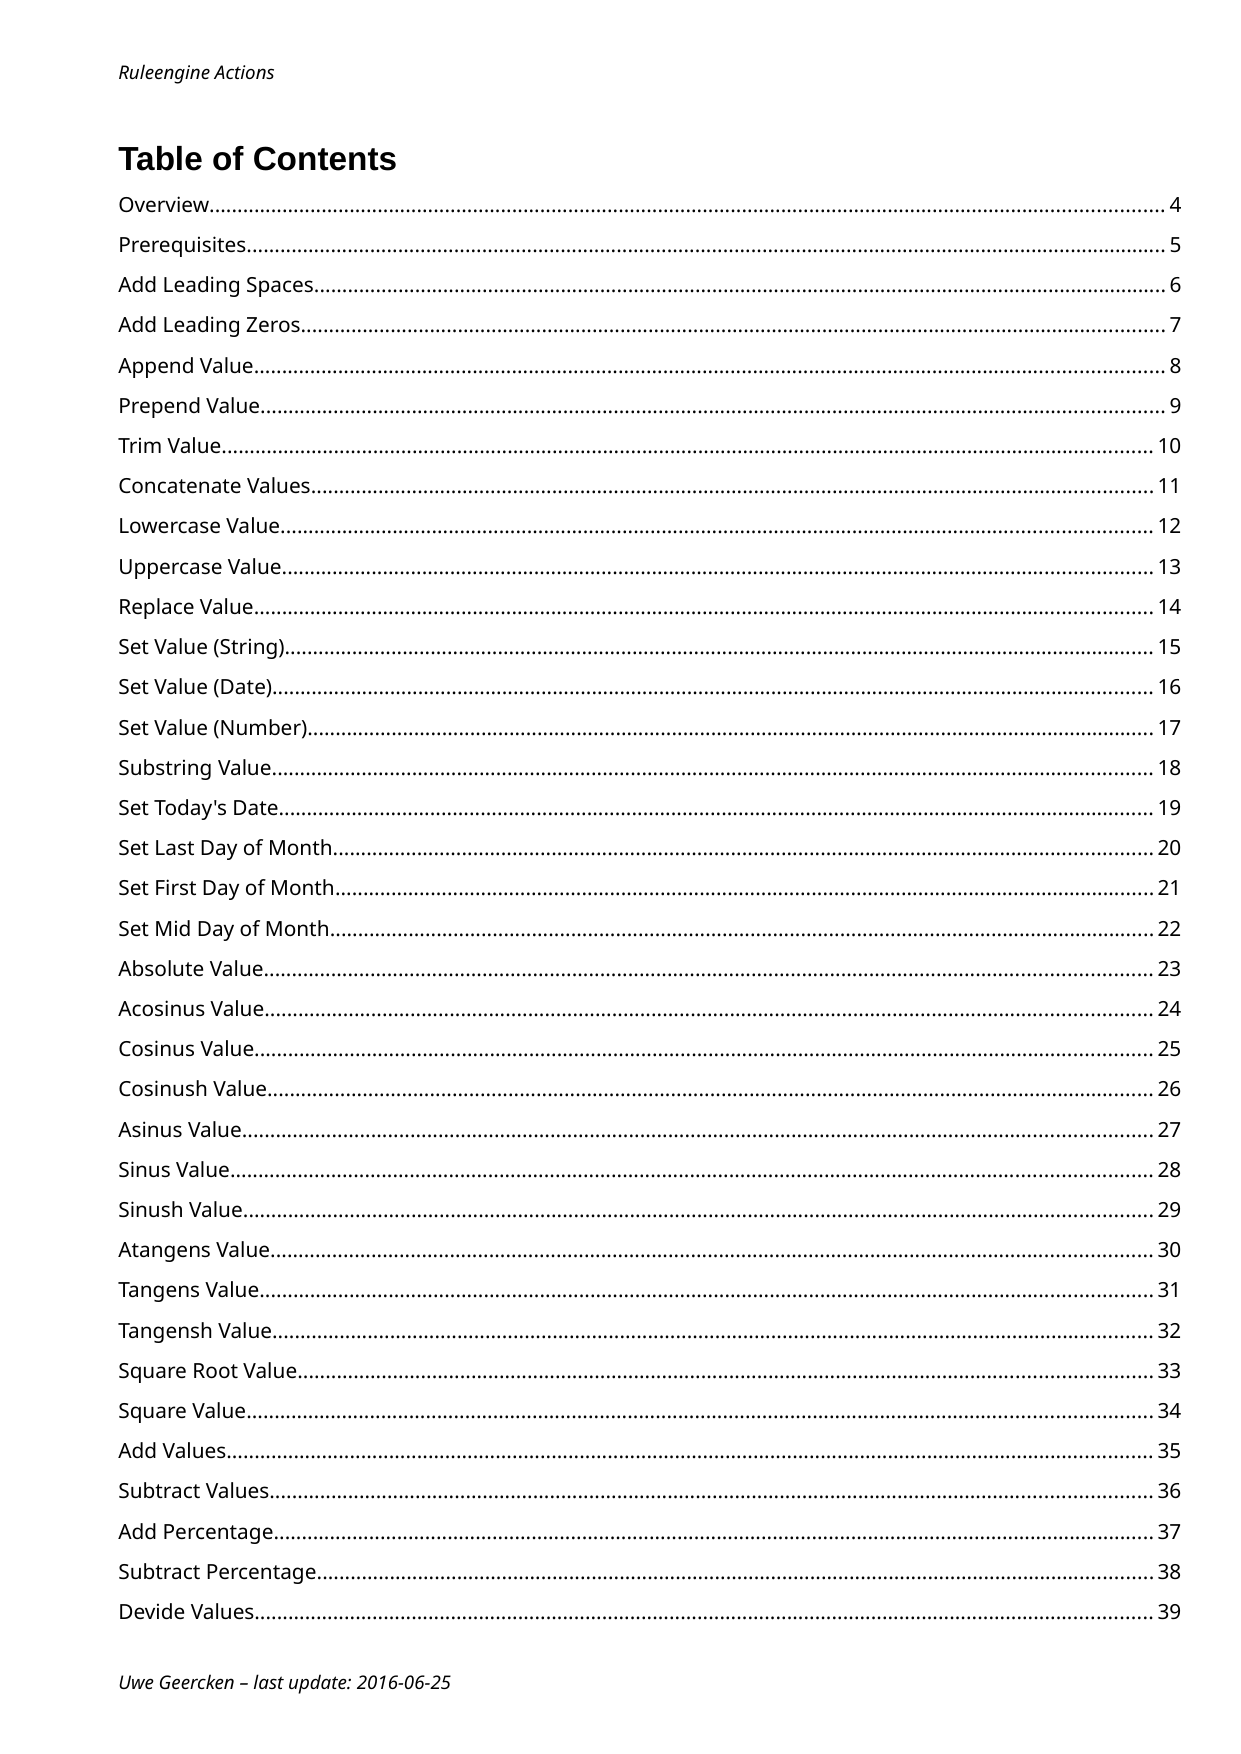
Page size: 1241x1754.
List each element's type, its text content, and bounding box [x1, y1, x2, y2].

text Acosinus Value 24 [118, 994, 1181, 1023]
text Set First Day of Month 21 [118, 873, 1181, 902]
subtitle Table of Contents [118, 139, 1181, 177]
text Atangens Value 30 [118, 1235, 1181, 1264]
text Add Leading Zeros 7 [118, 311, 1181, 339]
text Absolute Value 23 [118, 954, 1181, 982]
text Add Percentage 37 [118, 1517, 1181, 1545]
text Asinus Value 27 [118, 1115, 1181, 1143]
text Prepend Value 9 [118, 391, 1181, 419]
text Add Values 35 [118, 1436, 1181, 1465]
text Set Last Day of Month 20 [118, 833, 1181, 862]
text Devide Values 39 [118, 1597, 1181, 1626]
text Add Leading Spaces 6 [118, 270, 1181, 299]
text Set Mid Day of Month 22 [118, 914, 1181, 942]
text Cosinus Value 25 [118, 1034, 1181, 1063]
text Prerequisites 5 [118, 230, 1181, 259]
text Set Value (Number) 17 [118, 713, 1181, 741]
text Concatenate Values 11 [118, 471, 1181, 500]
text Append Value 8 [118, 351, 1181, 379]
text Sinush Value 29 [118, 1195, 1181, 1224]
text Lowercase Value 12 [118, 512, 1181, 540]
text Replace Value 14 [118, 592, 1181, 621]
text Overview 4 [118, 190, 1181, 218]
text Square Root Value 33 [118, 1356, 1181, 1384]
text Trim Value 10 [118, 431, 1181, 460]
text Sinus Value 28 [118, 1155, 1181, 1183]
text Uppercase Value 13 [118, 552, 1181, 580]
text Subtract Values 36 [118, 1477, 1181, 1505]
text Set Today's Date 19 [118, 793, 1181, 822]
text Set Value (String) 15 [118, 632, 1181, 661]
text Tangensh Value 32 [118, 1316, 1181, 1344]
text Set Value (Date) 16 [118, 672, 1181, 701]
text Tangens Value 31 [118, 1276, 1181, 1304]
text Cosinush Value 26 [118, 1074, 1181, 1103]
text Square Value 34 [118, 1396, 1181, 1425]
text Subtract Percentage 38 [118, 1557, 1181, 1586]
text Substring Value 18 [118, 753, 1181, 781]
